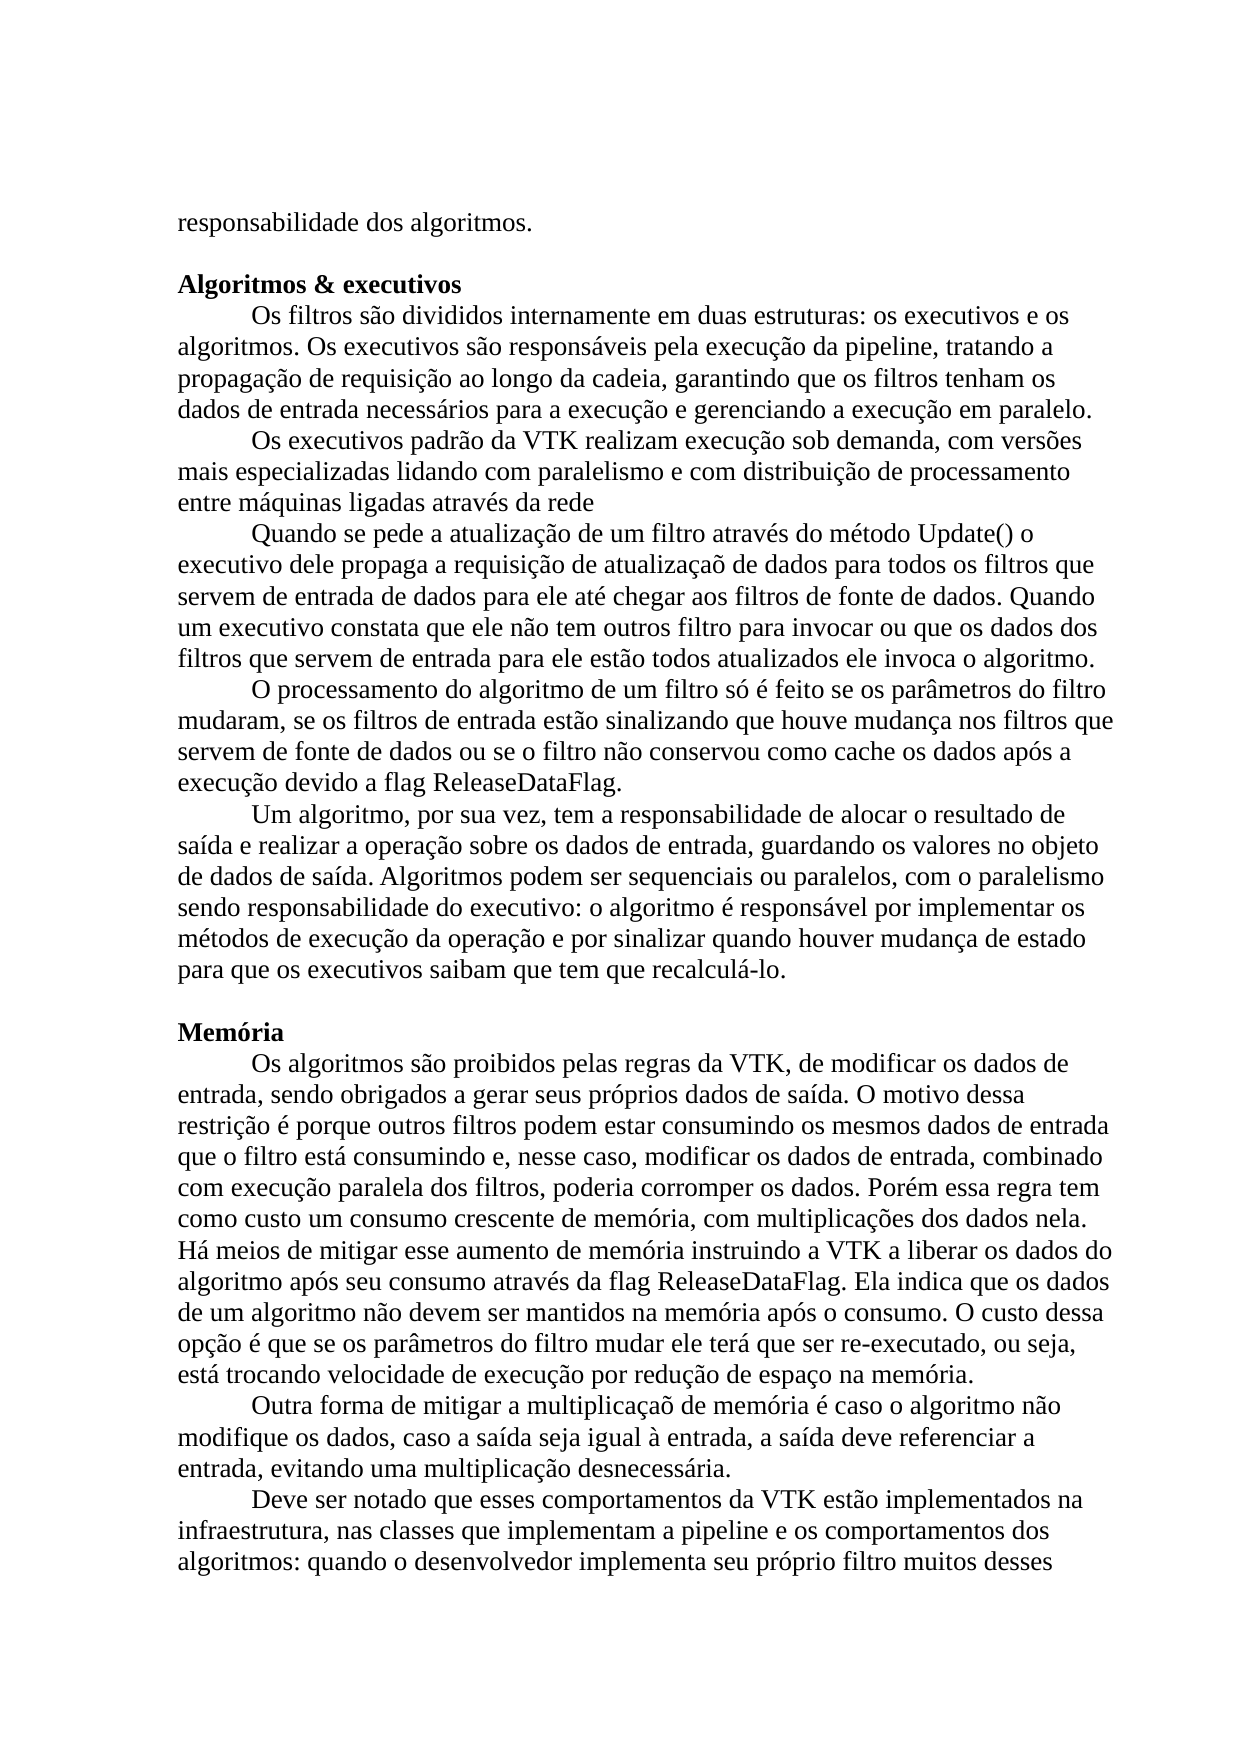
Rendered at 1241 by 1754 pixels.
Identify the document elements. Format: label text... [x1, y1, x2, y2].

text Um algoritmo, por sua vez, tem a responsabilidade de alocar o resultado de saída e realizar a operação sobre os dados de entrada, guardando os valores no objeto de dados de saída. Algoritmos podem ser sequenciais ou paralelos, com o paralelismo sendo responsabilidade do executivo: o algoritmo é responsável por implementar os métodos de execução da operação e por sinalizar quando houver mudança de estado para que os executivos saibam que tem que recalculá-lo. [177, 798, 1122, 984]
text O processamento do algoritmo de um filtro só é feito se os parâmetros do filtro mudaram, se os filtros de entrada estão sinalizando que houve mudança nos filtros que servem de fonte de dados ou se o filtro não conservou como cache os dados após a execução devido a flag ReleaseDataFlag. [177, 673, 1122, 798]
text Quando se pede a atualização de um filtro através do método Update() o executivo dele propaga a requisição de atualizaçaõ de dados para todos os filtros que servem de entrada de dados para ele até chegar aos filtros de fonte de dados. Quando um executivo constata que ele não tem outros filtro para invocar ou que os dados dos filtros que servem de entrada para ele estão todos atualizados ele invoca o algoritmo. [177, 517, 1122, 673]
text Memória [177, 1016, 1122, 1047]
text Deve ser notado que esses comportamentos da VTK estão implementados na infraestrutura, nas classes que implementam a pipeline e os comportamentos dos algoritmos: quando o desenvolvedor implementa seu próprio filtro muitos desses [177, 1483, 1122, 1576]
text responsabilidade dos algoritmos. [177, 206, 1122, 237]
text Os filtros são divididos internamente em duas estruturas: os executivos e os algoritmos. Os executivos são responsáveis pela execução da pipeline, tratando a propagação de requisição ao longo da cadeia, garantindo que os filtros tenham os dados de entrada necessários para a execução e gerenciando a execução em paralelo. Os executivos padrão da VTK realizam execução sob demanda, com versões mais especializadas lidando com paralelismo e com distribuição de processamento entre máquinas ligadas através da rede [177, 299, 1122, 517]
text Os algoritmos são proibidos pelas regras da VTK, de modificar os dados de entrada, sendo obrigados a gerar seus próprios dados de saída. O motivo dessa restrição é porque outros filtros podem estar consumindo os mesmos dados de entrada que o filtro está consumindo e, nesse caso, modificar os dados de entrada, combinado com execução paralela dos filtros, poderia corromper os dados. Porém essa regra tem como custo um consumo crescente de memória, com multiplicações dos dados nela. Há meios de mitigar esse aumento de memória instruindo a VTK a liberar os dados do algoritmo após seu consumo através da flag ReleaseDataFlag. Ela indica que os dados de um algoritmo não devem ser mantidos na memória após o consumo. O custo dessa opção é que se os parâmetros do filtro mudar ele terá que ser re-executado, ou seja, está trocando velocidade de execução por redução de espaço na memória. [177, 1047, 1122, 1389]
text Outra forma de mitigar a multiplicaçaõ de memória é caso o algoritmo não modifique os dados, caso a saída seja igual à entrada, a saída deve referenciar a entrada, evitando uma multiplicação desnecessária. [177, 1389, 1122, 1483]
text Algoritmos & executivos [177, 268, 1122, 299]
